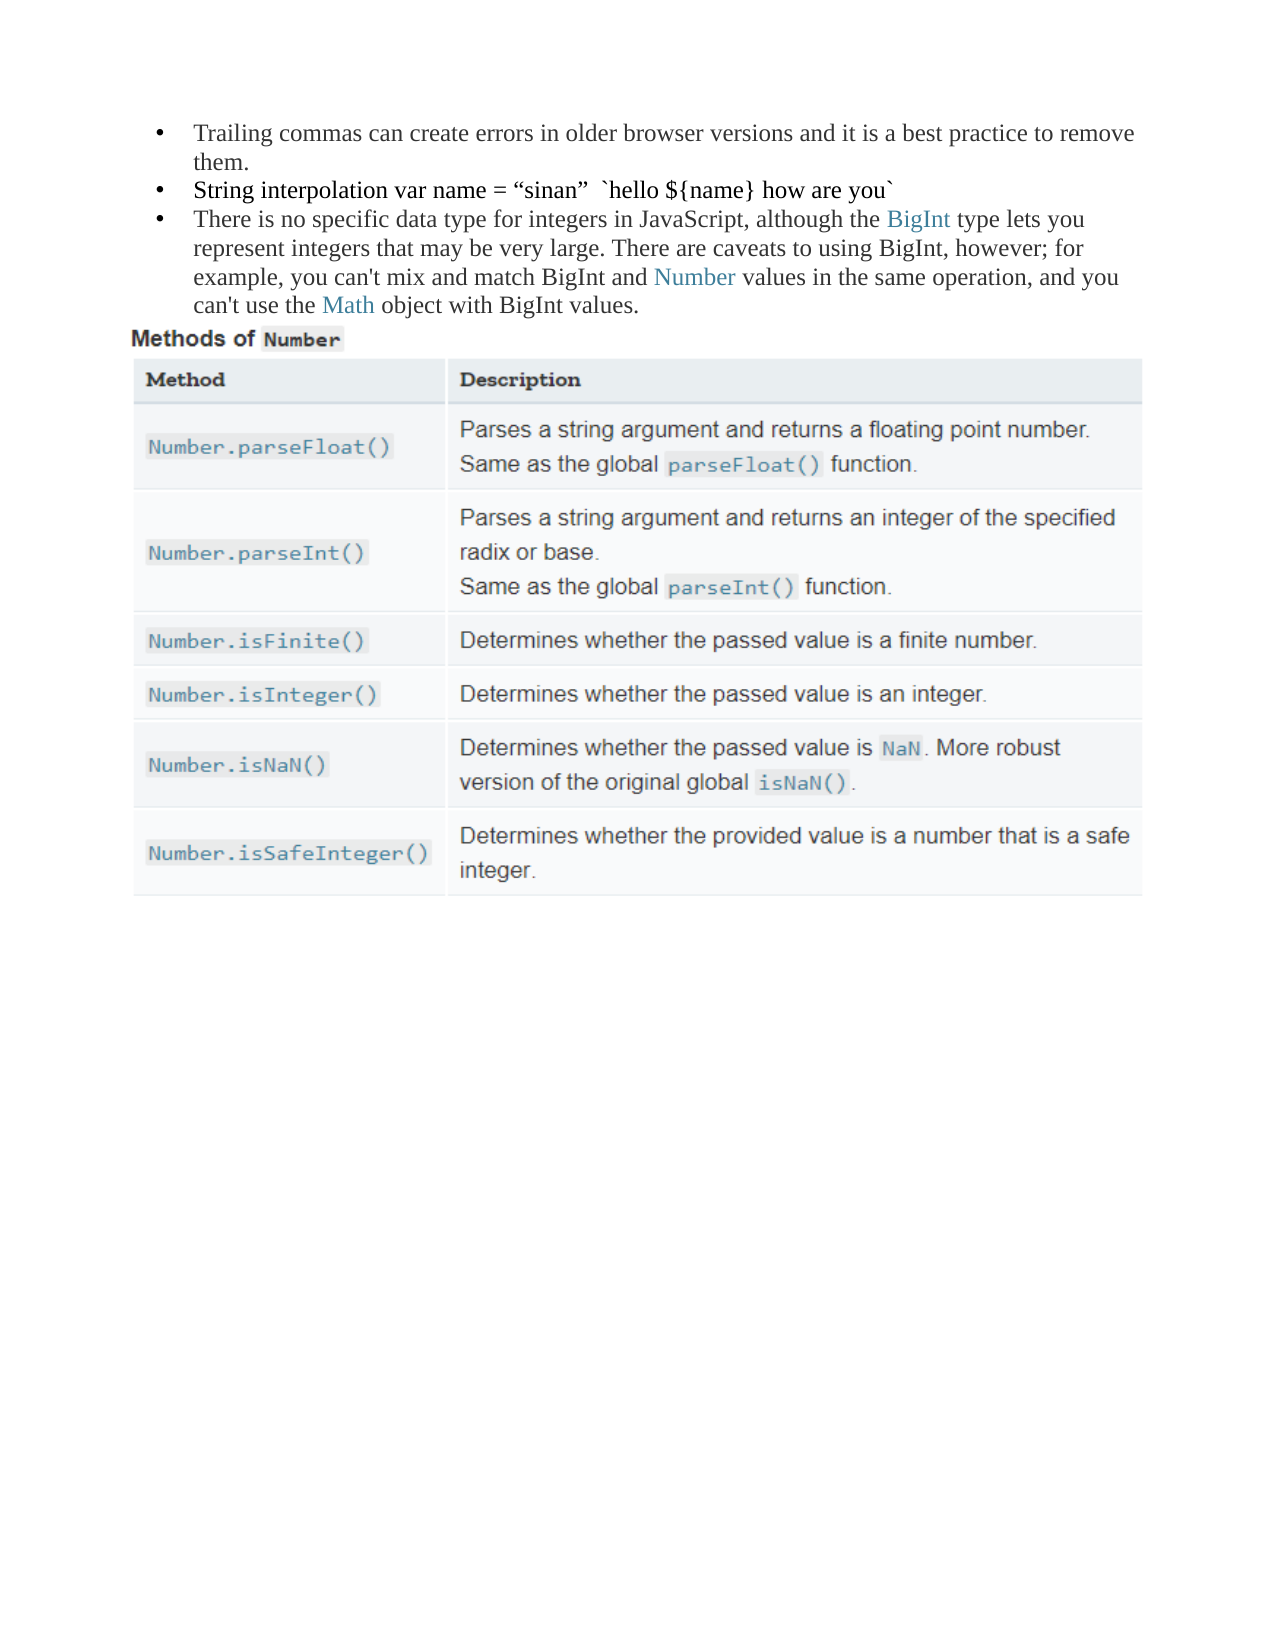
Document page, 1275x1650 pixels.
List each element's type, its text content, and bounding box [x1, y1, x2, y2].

list Trailing commas can create errors in older browser versions and it is a best practice to remove them. [156, 118, 1157, 176]
list String interpolation var name = “sinan” `hello ${name} how are you` [156, 176, 1157, 204]
list There is no specific data type for integers in JavaScript, although the BigInt type lets you represent integers that may be very large. There are caveats to using BigInt, however; for example, you can't mix and match BigInt and Number values in the same operation, and you can't use the Math object with BigInt values. [156, 204, 1157, 319]
picture [118, 319, 1157, 907]
